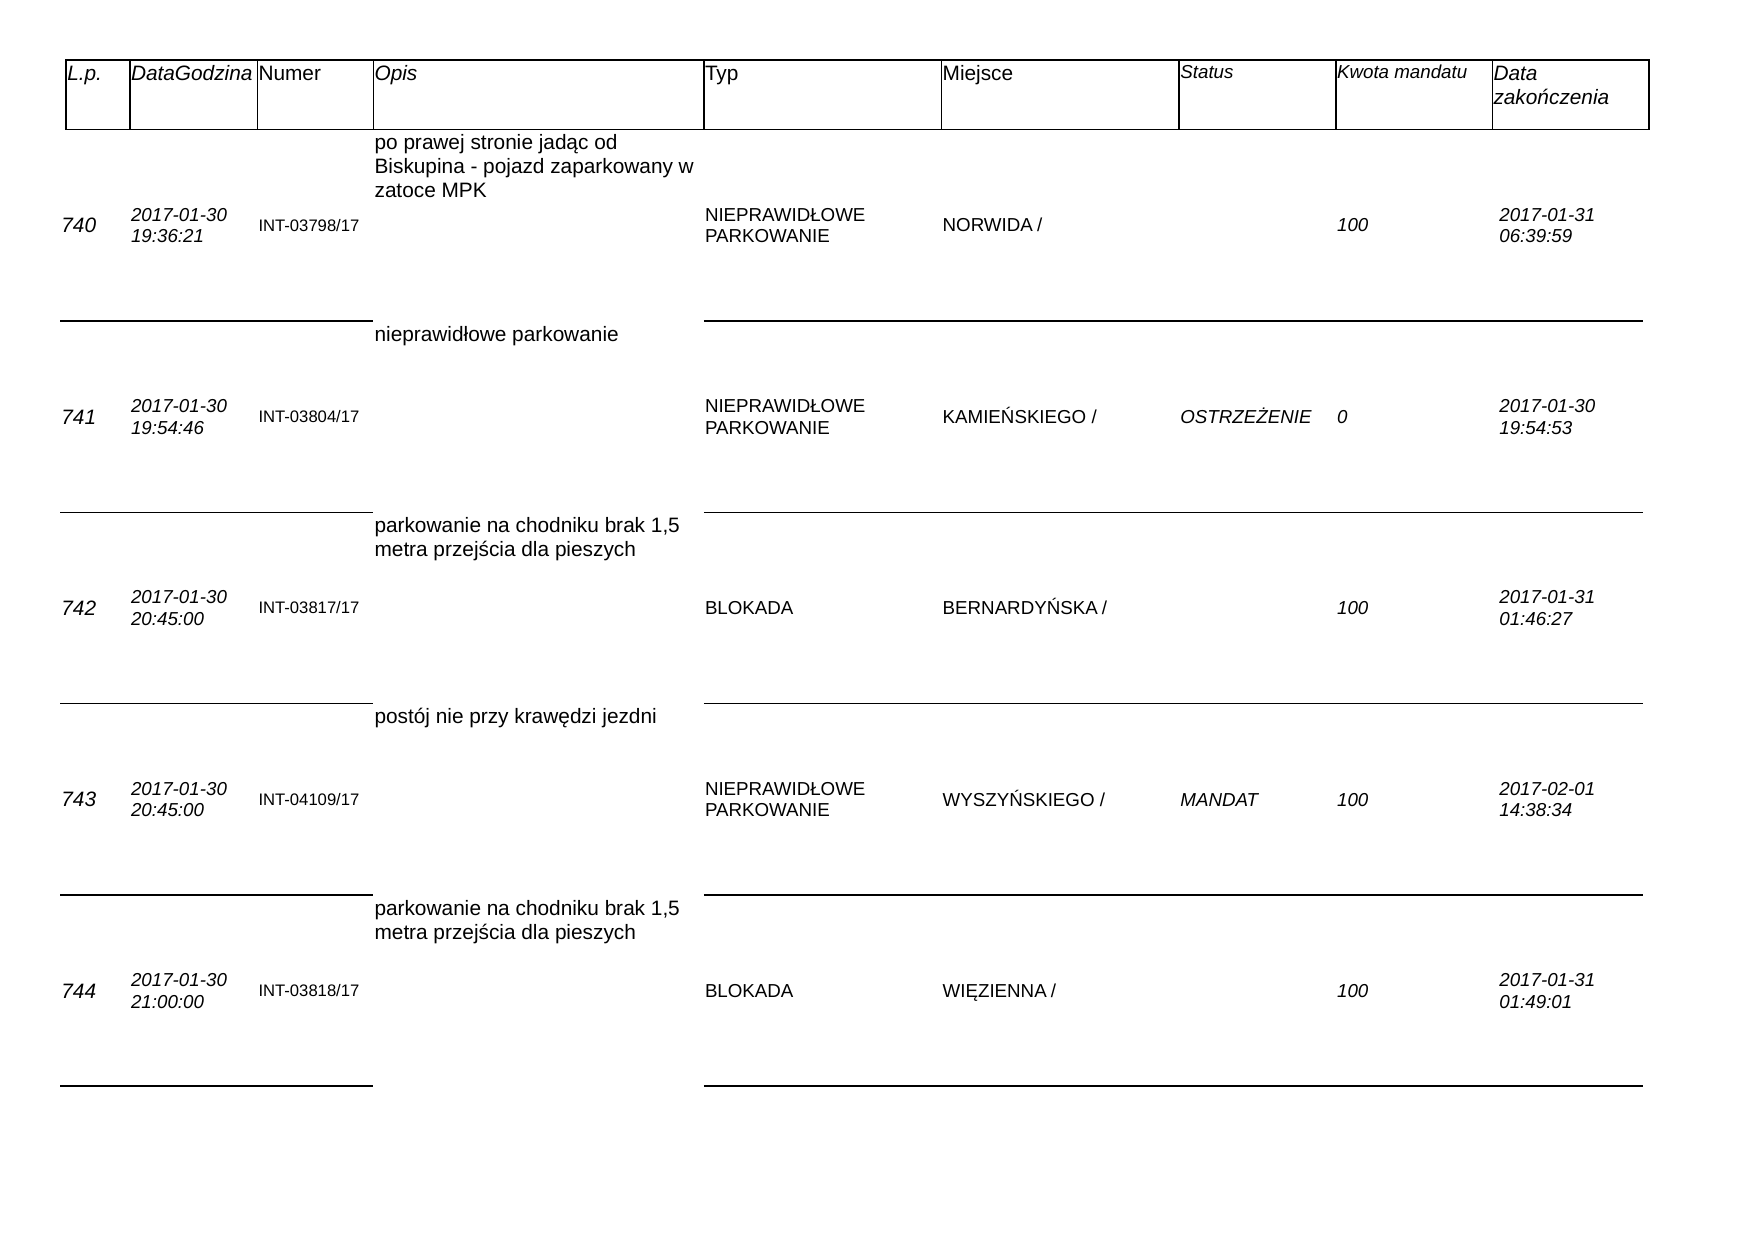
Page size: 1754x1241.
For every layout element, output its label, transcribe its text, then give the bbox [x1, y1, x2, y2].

table_cell 744 [60, 896, 130, 1085]
table_header Miejsce [942, 61, 1178, 129]
table_cell 100 [1336, 513, 1498, 703]
table_cell 100 [1336, 130, 1498, 320]
table_header Opis [374, 61, 703, 129]
table_header Data zakończenia [1493, 61, 1648, 129]
table_cell NORWIDA / [941, 130, 1179, 320]
table_header L.p. [67, 61, 129, 129]
table_cell BLOKADA [704, 896, 941, 1085]
table_cell [1643, 703, 1649, 894]
table_cell [1643, 511, 1649, 703]
table_cell postój nie przy krawędzi jezdni [373, 703, 704, 894]
table_header [60, 59, 65, 129]
table_cell WYSZYŃSKIEGO / [941, 704, 1179, 894]
table_cell po prawej stronie jadąc od Biskupina - pojazd zaparkowany w zatoce MPK [373, 130, 704, 320]
table_cell 2017-01-31 01:46:27 [1498, 513, 1643, 703]
table_cell MANDAT [1179, 704, 1336, 894]
table_cell 0 [1336, 322, 1498, 511]
table_cell 2017-01-30 19:36:21 [130, 130, 257, 320]
table_cell 741 [60, 322, 130, 511]
table_header Numer [258, 61, 373, 129]
table_cell parkowanie na chodniku brak 1,5 metra przejścia dla pieszych [373, 894, 704, 1085]
table_cell INT-03817/17 [257, 513, 373, 703]
table_cell [1643, 130, 1649, 320]
table_cell [1643, 320, 1649, 511]
table_cell INT-04109/17 [257, 704, 373, 894]
table_cell BERNARDYŃSKA / [941, 513, 1179, 703]
table_cell 2017-02-01 14:38:34 [1498, 704, 1643, 894]
table_cell 2017-01-30 21:00:00 [130, 896, 257, 1085]
table_header DataGodzina [131, 61, 257, 129]
table_cell INT-03798/17 [257, 130, 373, 320]
table_cell 743 [60, 704, 130, 894]
table_header Typ [705, 61, 941, 129]
table_cell [1643, 894, 1649, 1085]
table_cell NIEPRAWIDŁOWE PARKOWANIE [704, 130, 941, 320]
table_cell 2017-01-30 20:45:00 [130, 513, 257, 703]
table_cell BLOKADA [704, 513, 941, 703]
table_cell [1179, 130, 1336, 320]
table_cell NIEPRAWIDŁOWE PARKOWANIE [704, 322, 941, 511]
table_cell 740 [60, 129, 130, 320]
table_cell 2017-01-31 06:39:59 [1498, 130, 1643, 320]
table_cell 100 [1336, 704, 1498, 894]
table_cell NIEPRAWIDŁOWE PARKOWANIE [704, 704, 941, 894]
table_cell 2017-01-30 19:54:46 [130, 322, 257, 511]
table_cell INT-03804/17 [257, 322, 373, 511]
table_cell OSTRZEŻENIE [1179, 322, 1336, 511]
table_cell [1179, 896, 1336, 1085]
table_cell KAMIEŃSKIEGO / [941, 322, 1179, 511]
table_header Status [1180, 61, 1335, 129]
table_cell INT-03818/17 [257, 896, 373, 1085]
table_cell nieprawidłowe parkowanie [373, 320, 704, 511]
table_cell parkowanie na chodniku brak 1,5 metra przejścia dla pieszych [373, 511, 704, 703]
table_cell 742 [60, 513, 130, 703]
table_cell [1179, 513, 1336, 703]
table_cell WIĘZIENNA / [941, 896, 1179, 1085]
table_cell 100 [1336, 896, 1498, 1085]
table_cell 2017-01-30 19:54:53 [1498, 322, 1643, 511]
table_cell 2017-01-31 01:49:01 [1498, 896, 1643, 1085]
table_cell 2017-01-30 20:45:00 [130, 704, 257, 894]
table_header Kwota mandatu [1337, 61, 1492, 129]
